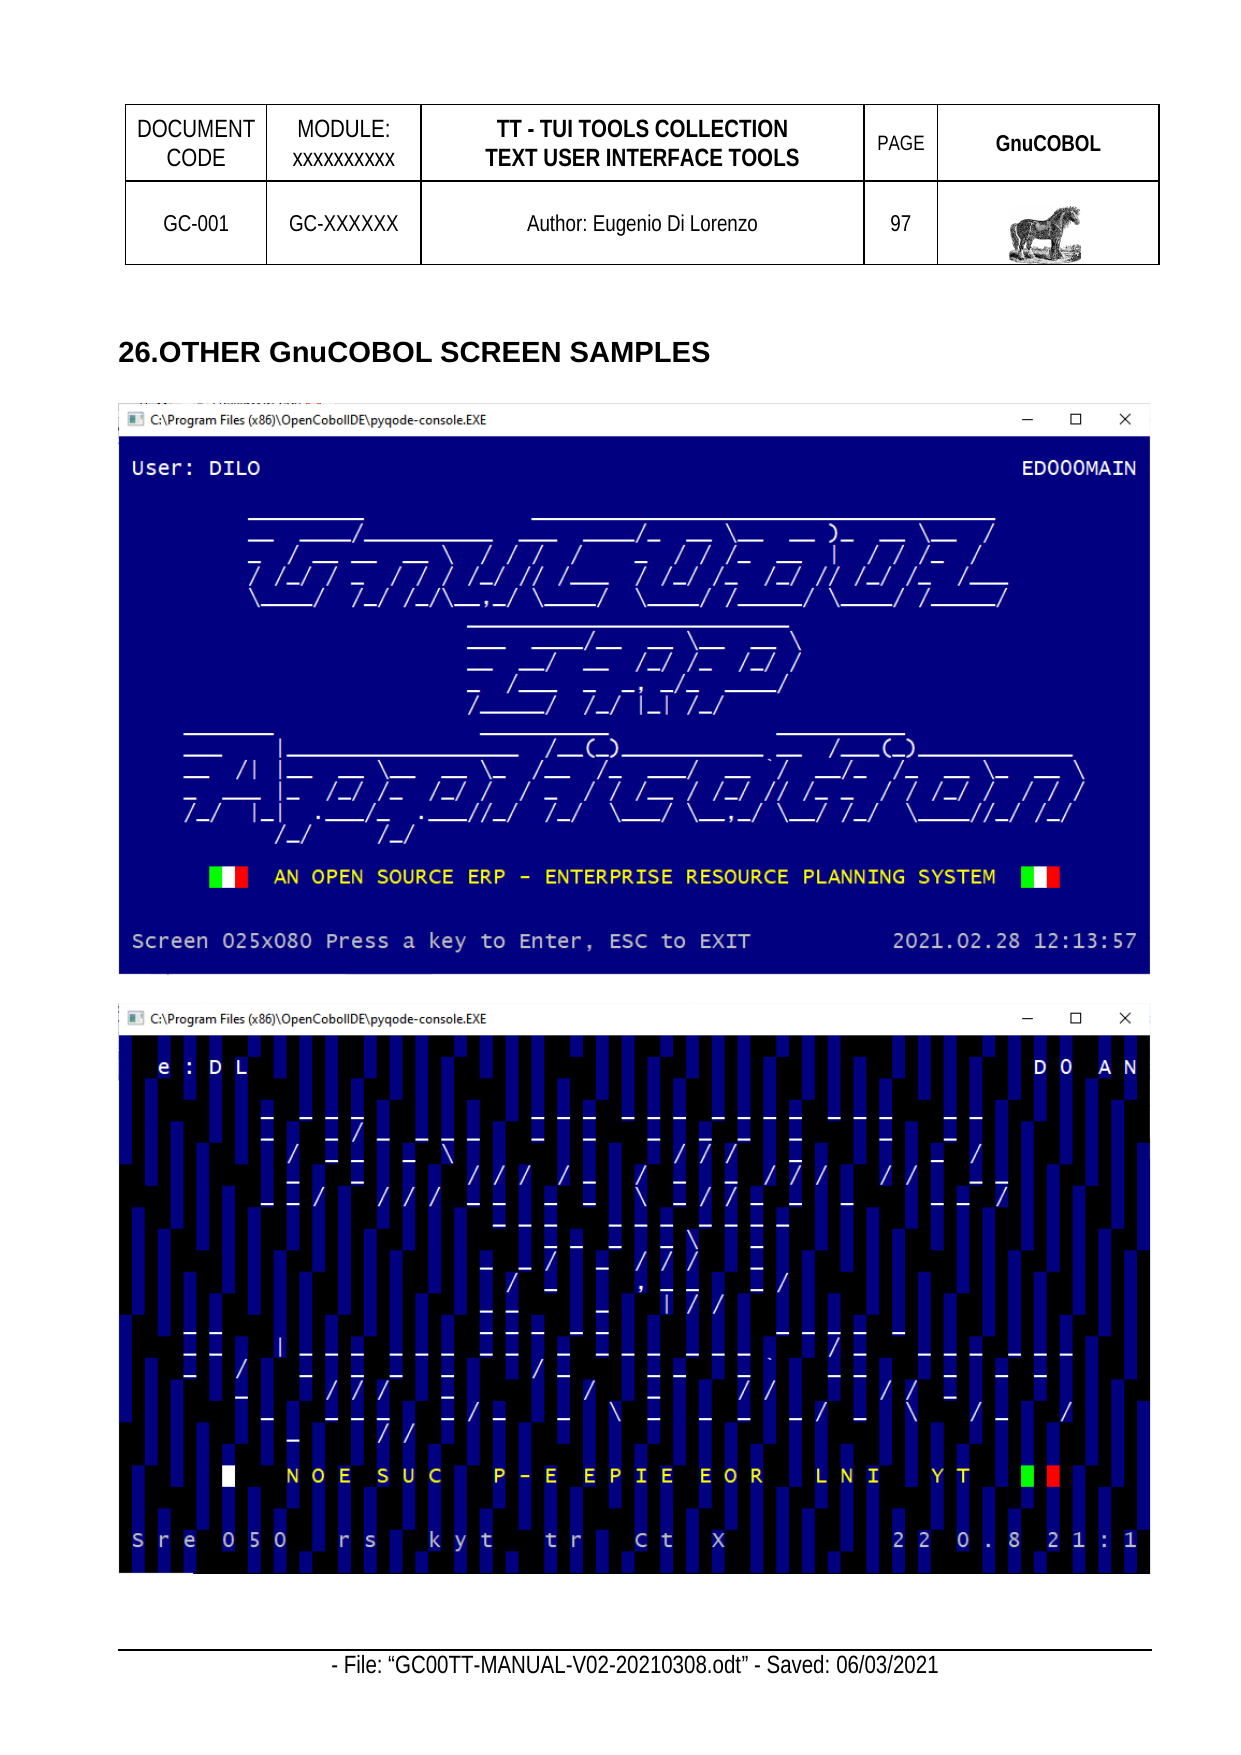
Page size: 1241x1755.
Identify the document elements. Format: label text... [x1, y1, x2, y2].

subtitle OTHER GnuCOBOL SCREEN SAMPLES [118, 335, 1152, 368]
